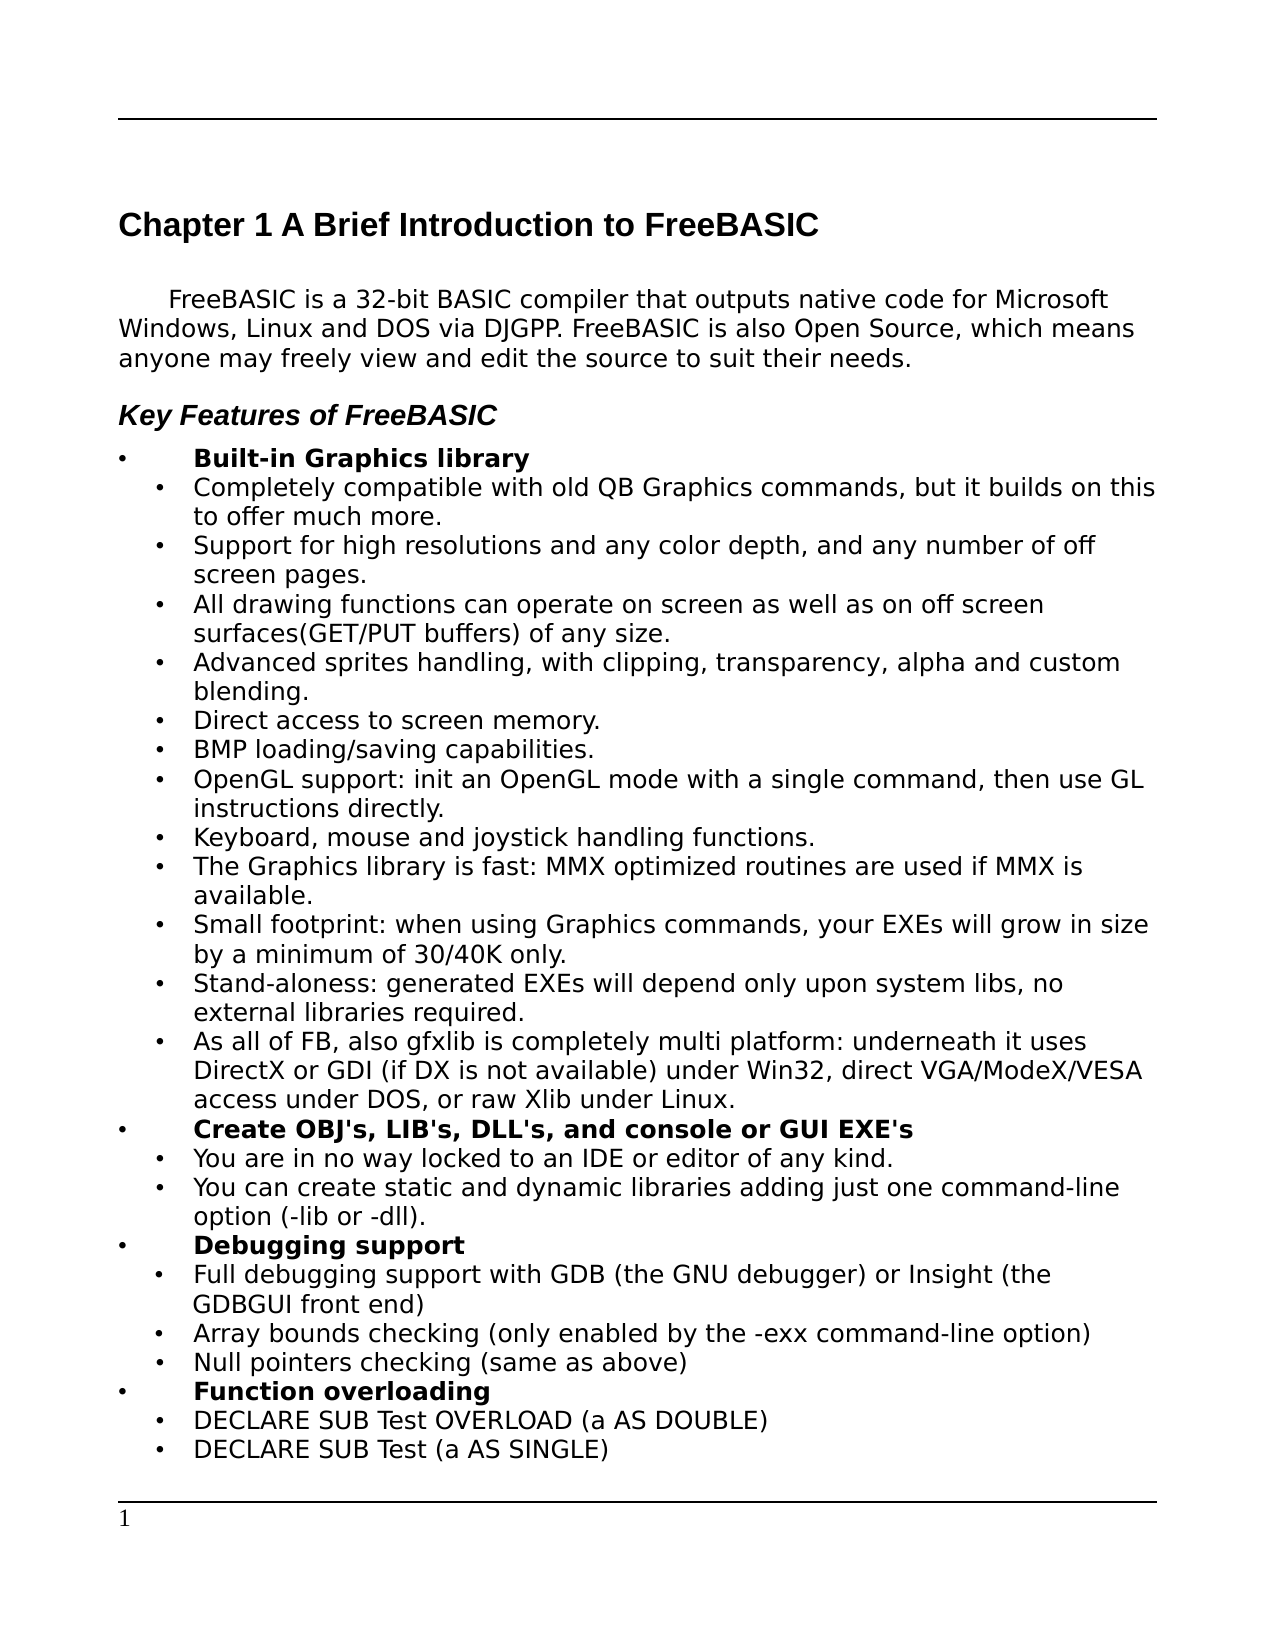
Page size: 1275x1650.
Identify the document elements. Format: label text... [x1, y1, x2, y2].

list Create OBJ's, LIB's, DLL's, and console or GUI EXE's [118, 1115, 1157, 1144]
list Full debugging support with GDB (the GNU debugger) or Insight (the GDBGUI front end) [154, 1261, 1157, 1319]
list DECLARE SUB Test (a AS SINGLE) [156, 1436, 1157, 1465]
list Array bounds checking (only enabled by the -exx command-line option) [154, 1319, 1157, 1348]
list Direct access to screen memory. [156, 707, 1157, 736]
list Completely compatible with old QB Graphics commands, but it builds on this to offer much more. [156, 473, 1157, 532]
list As all of FB, also gfxlib is completely multi platform: underneath it uses DirectX or GDI (if DX is not available) under Win32, direct VGA/ModeX/VESA access under DOS, or raw Xlib under Linux. [156, 1027, 1157, 1115]
list Built-in Graphics library [118, 444, 1157, 473]
list OpenGL support: init an OpenGL mode with a single command, then use GL instructions directly. [156, 765, 1157, 823]
list Function overloading [118, 1377, 1157, 1407]
subtitle Chapter 1 A Brief Introduction to FreeBASIC [118, 205, 1157, 244]
list DECLARE SUB Test OVERLOAD (a AS DOUBLE) [156, 1407, 1157, 1436]
list Small footprint: when using Graphics commands, your EXEs will grow in size by a minimum of 30/40K only. [156, 911, 1157, 969]
list Stand-aloness: generated EXEs will depend only upon system libs, no external libraries required. [156, 969, 1157, 1027]
list Support for high resolutions and any color depth, and any number of off screen pages. [156, 532, 1157, 590]
list All drawing functions can operate on screen as well as on off screen surfaces(GET/PUT buffers) of any size. [156, 590, 1157, 648]
list You are in no way locked to an IDE or editor of any kind. [156, 1144, 1157, 1173]
list The Graphics library is fast: MMX optimized routines are used if MMX is available. [156, 852, 1157, 911]
subtitle Key Features of FreeBASIC [118, 398, 1157, 432]
list BMP loading/saving capabilities. [156, 736, 1157, 765]
list You can create static and dynamic libraries adding just one command-line option (-lib or -dll). [156, 1173, 1157, 1232]
list Advanced sprites handling, with clipping, transparency, alpha and custom blending. [156, 648, 1157, 707]
list Debugging support [118, 1232, 1157, 1261]
text FreeBASIC is a 32-bit BASIC compiler that outputs native code for Microsoft Windows, Linux and DOS via DJGPP. FreeBASIC is also Open Source, which means anyone may freely view and edit the source to suit their needs. [118, 286, 1157, 373]
list Null pointers checking (same as above) [156, 1348, 1157, 1377]
list Keyboard, mouse and joystick handling functions. [156, 823, 1157, 852]
